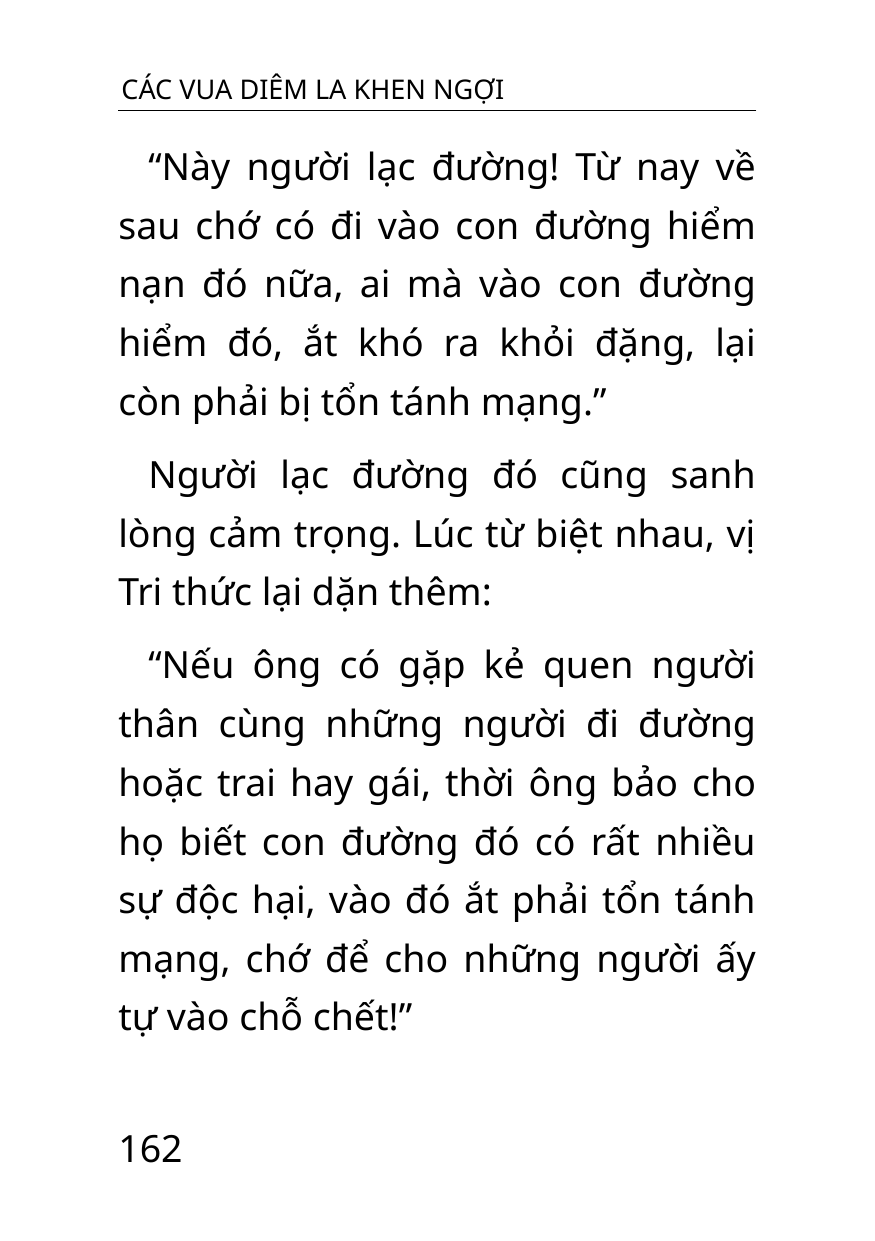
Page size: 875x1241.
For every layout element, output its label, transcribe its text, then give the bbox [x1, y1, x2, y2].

text Người lạc đường đó cũng sanh lòng cảm trọng. Lúc từ biệt nhau, vị Tri thức lại dặn thêm: [118, 448, 756, 617]
text “Này người lạc đường! Từ nay về sau chớ có đi vào con đường hiểm nạn đó nữa, ai mà vào con đường hiểm đó, ắt khó ra khỏi đặng, lại còn phải bị tổn tánh mạng.” [118, 141, 756, 426]
text “Nếu ông có gặp kẻ quen người thân cùng những người đi đường hoặc trai hay gái, thời ông bảo cho họ biết con đường đó có rất nhiều sự độc hại, vào đó ắt phải tổn tánh mạng, chớ để cho những người ấy tự vào chỗ chết!” [118, 639, 756, 1042]
